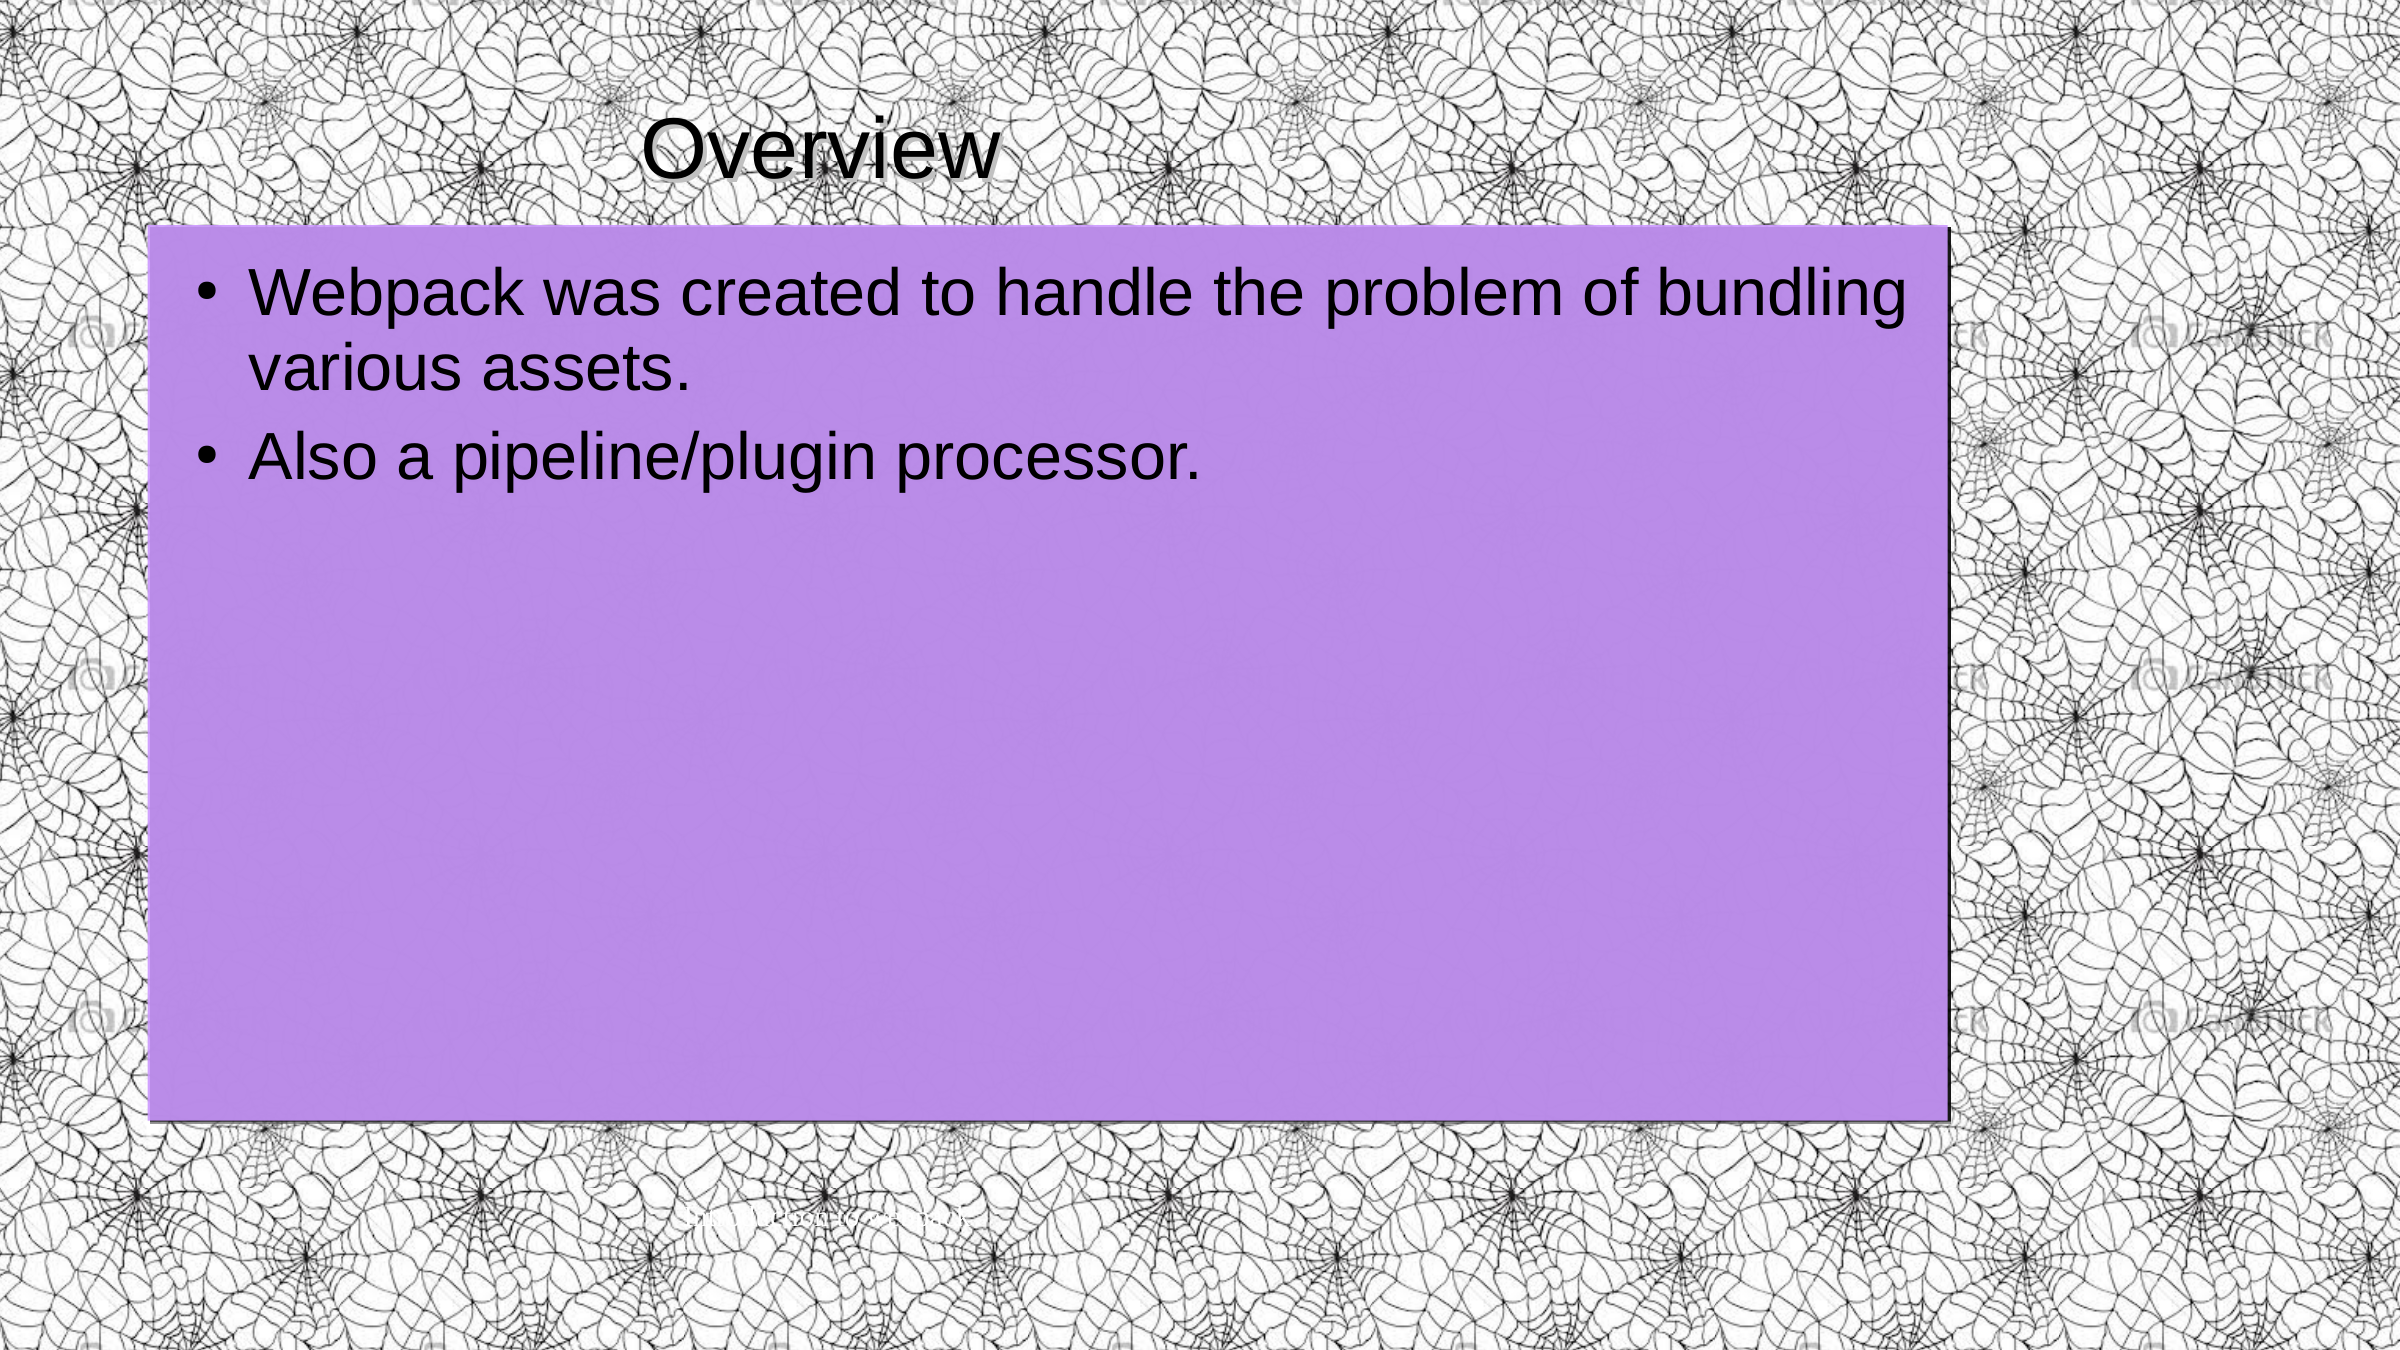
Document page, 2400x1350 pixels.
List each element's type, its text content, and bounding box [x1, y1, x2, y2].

list Webpack was created to handle the problem of bundling various assets. Also a pipeline/plugin processor. [147, 225, 1948, 1121]
title Overview [135, 45, 1506, 253]
picture [0, 0, 2400, 1350]
